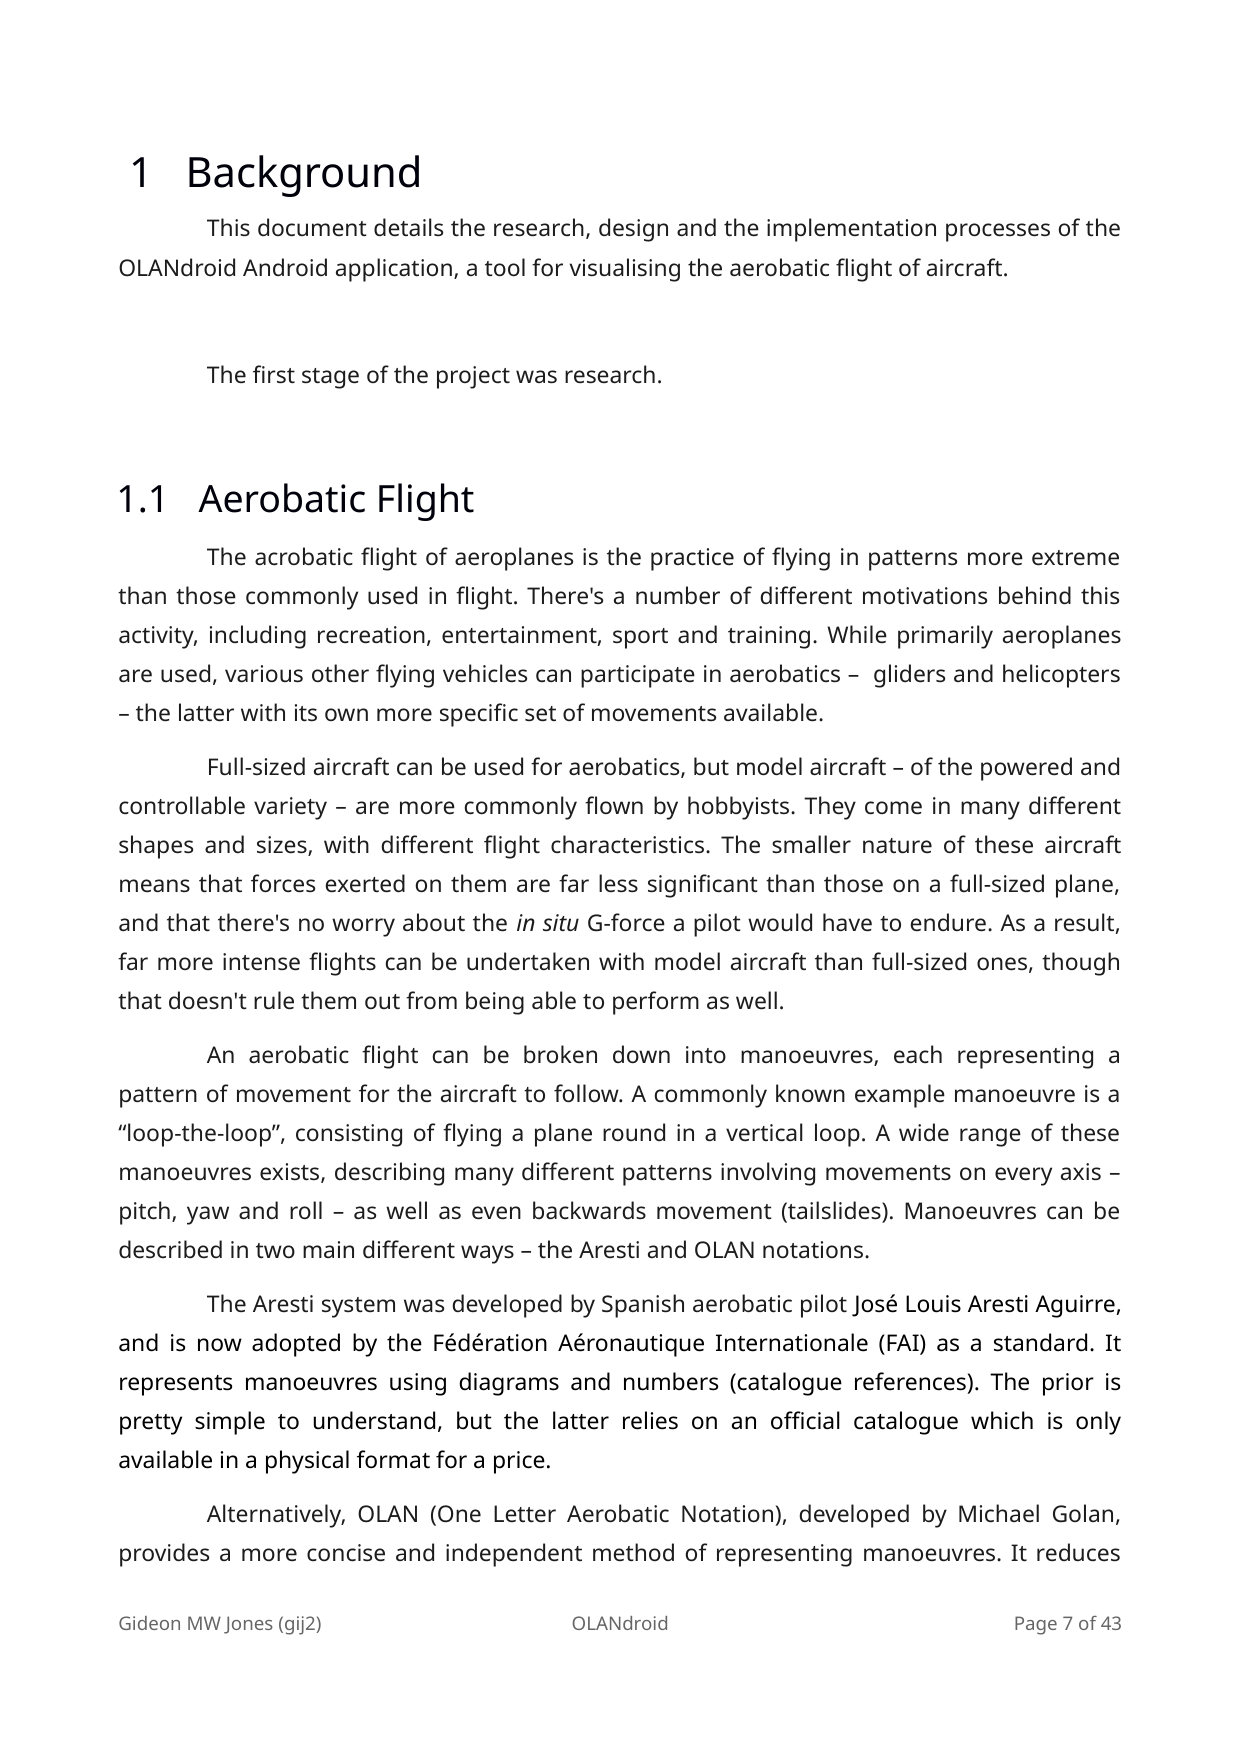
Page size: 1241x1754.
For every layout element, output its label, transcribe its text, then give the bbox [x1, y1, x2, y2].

text The acrobatic flight of aeroplanes is the practice of flying in patterns more extreme than those commonly used in flight. There's a number of different motivations behind this activity, including recreation, entertainment, sport and training. While primarily aeroplanes are used, various other flying vehicles can participate in aerobatics – gliders and helicopters – the latter with its own more specific set of movements available. [118, 541, 1122, 728]
text An aerobatic flight can be broken down into manoeuvres, each representing a pattern of movement for the aircraft to follow. A commonly known example manoeuvre is a “loop-the-loop”, consisting of flying a plane round in a vertical loop. A wide range of these manoeuvres exists, describing many different patterns involving movements on every axis – pitch, yaw and roll – as well as even backwards movement (tailslides). Manoeuvres can be described in two main different ways – the Aresti and OLAN notations. [118, 1039, 1122, 1265]
subtitle Background [118, 143, 1122, 200]
text Full-sized aircraft can be used for aerobatics, but model aircraft – of the powered and controllable variety – are more commonly flown by hobbyists. They come in many different shapes and sizes, with different flight characteristics. The smaller nature of these aircraft means that forces exerted on them are far less significant than those on a full-sized plane, and that there's no worry about the in situ G-force a pilot would have to endure. As a result, far more intense flights can be undertaken with model aircraft than full-sized ones, though that doesn't rule them out from being able to perform as well. [118, 751, 1122, 1016]
text This document details the research, design and the implementation processes of the OLANdroid Android application, a tool for visualising the aerobatic flight of aircraft. [118, 212, 1122, 283]
text The Aresti system was developed by Spanish aerobatic pilot José Louis Aresti Aguirre, and is now adopted by the Fédération Aéronautique Internationale (FAI) as a standard. It represents manoeuvres using diagrams and numbers (catalogue references). The prior is pretty simple to understand, but the latter relies on an official catalogue which is only available in a physical format for a price. [118, 1288, 1122, 1475]
subtitle Aerobatic Flight [106, 472, 1122, 523]
text Alternatively, OLAN (One Letter Aerobatic Notation), developed by Michael Golan, provides a more concise and independent method of representing manoeuvres. It reduces [118, 1498, 1122, 1568]
text The first stage of the project was research. [118, 359, 1122, 390]
